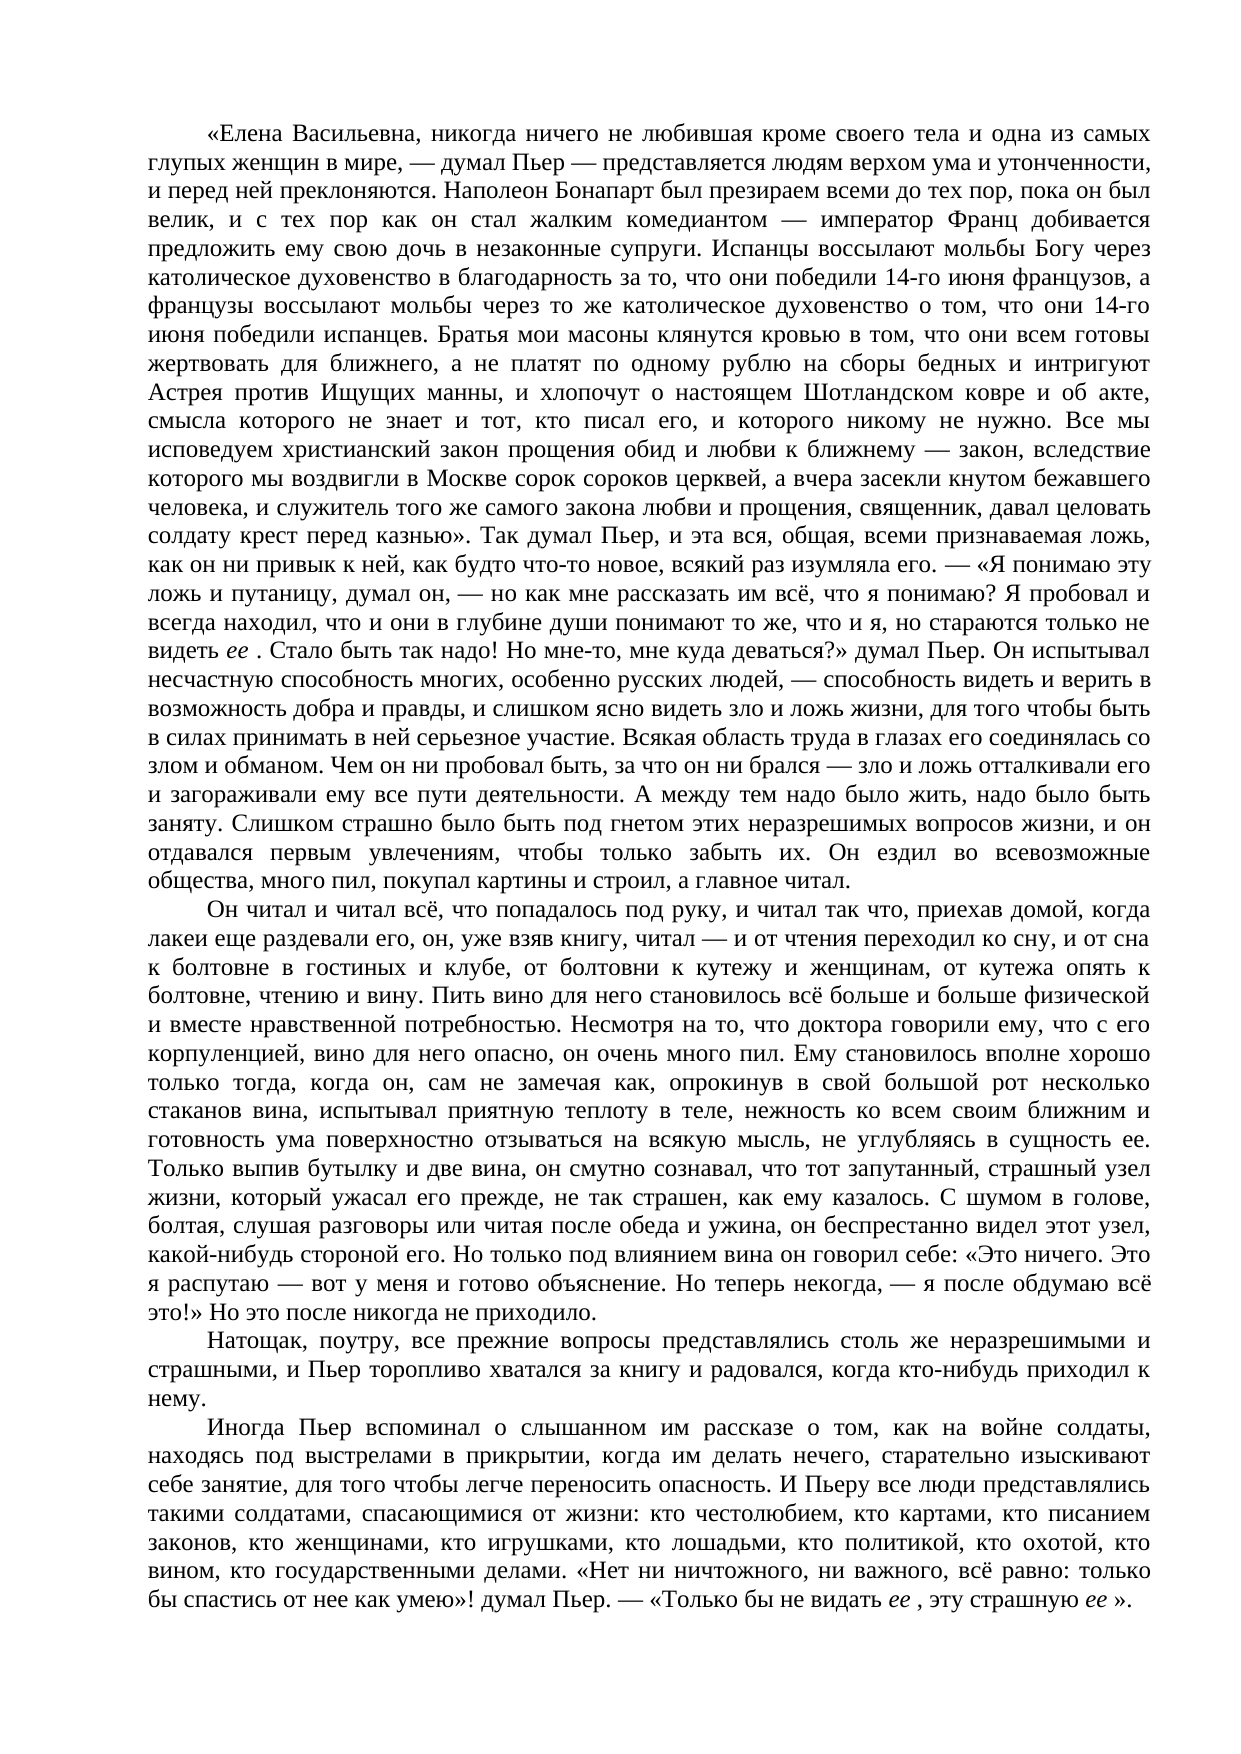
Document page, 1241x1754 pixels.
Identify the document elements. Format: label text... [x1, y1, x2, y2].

text «Елена Васильевна, никогда ничего не любившая кроме своего тела и одна из самых глупых женщин в мире, — думал Пьер — представляется людям верхом ума и утонченности, и перед ней преклоняются. Наполеон Бонапарт был презираем всеми до тех пор, пока он был велик, и с тех пор как он стал жалким комедиантом — император Франц добивается предложить ему свою дочь в незаконные супруги. Испанцы воссылают мольбы Богу через католическое духовенство в благодарность за то, что они победили 14-го июня французов, а французы воссылают мольбы через то же католическое духовенство о том, что они 14-го июня победили испанцев. Братья мои масоны клянутся кровью в том, что они всем готовы жертвовать для ближнего, а не платят по одному рублю на сборы бедных и интригуют Астрея против Ищущих манны, и хлопочут о настоящем Шотландском ковре и об акте, смысла которого не знает и тот, кто писал его, и которого никому не нужно. Все мы исповедуем христианский закон прощения обид и любви к ближнему — закон, вследствие которого мы воздвигли в Москве сорок сороков церквей, а вчера засекли кнутом бежавшего человека, и служитель того же самого закона любви и прощения, священник, давал целовать солдату крест перед казнью». Так думал Пьер, и эта вся, общая, всеми признаваемая ложь, как он ни привык к ней, как будто что-то новое, всякий раз изумляла его. — «Я понимаю эту ложь и путаницу, думал он, — но как мне рассказать им всё, что я понимаю? Я пробовал и всегда находил, что и они в глубине души понимают то же, что и я, но стараются только не видеть ее . Стало быть так надо! Но мне-то, мне куда деваться?» думал Пьер. Он испытывал несчастную способность многих, особенно русских людей, — способность видеть и верить в возможность добра и правды, и слишком ясно видеть зло и ложь жизни, для того чтобы быть в силах принимать в ней серьезное участие. Всякая область труда в глазах его соединялась со злом и обманом. Чем он ни пробовал быть, за что он ни брался — зло и ложь отталкивали его и загораживали ему все пути деятельности. А между тем надо было жить, надо было быть заняту. Слишком страшно было быть под гнетом этих неразрешимых вопросов жизни, и он отдавался первым увлечениям, чтобы только забыть их. Он ездил во всевозможные общества, много пил, покупал картины и строил, а главное читал. [148, 118, 1152, 894]
text Иногда Пьер вспоминал о слышанном им рассказе о том, как на войне солдаты, находясь под выстрелами в прикрытии, когда им делать нечего, старательно изыскивают себе занятие, для того чтобы легче переносить опасность. И Пьеру все люди представлялись такими солдатами, спасающимися от жизни: кто честолюбием, кто картами, кто писанием законов, кто женщинами, кто игрушками, кто лошадьми, кто политикой, кто охотой, кто вином, кто государственными делами. «Нет ни ничтожного, ни важного, всё равно: только бы спастись от нее как умею»! думал Пьер. — «Только бы не видать ее , эту страшную ее ». [148, 1412, 1152, 1613]
text Натощак, поутру, все прежние вопросы представлялись столь же неразрешимыми и страшными, и Пьер торопливо хватался за книгу и радовался, когда кто-нибудь приходил к нему. [148, 1326, 1152, 1412]
text Он читал и читал всё, что попадалось под руку, и читал так что, приехав домой, когда лакеи еще раздевали его, он, уже взяв книгу, читал — и от чтения переходил ко сну, и от сна к болтовне в гостиных и клубе, от болтовни к кутежу и женщинам, от кутежа опять к болтовне, чтению и вину. Пить вино для него становилось всё больше и больше физической и вместе нравственной потребностью. Несмотря на то, что доктора говорили ему, что с его корпуленцией, вино для него опасно, он очень много пил. Ему становилось вполне хорошо только тогда, когда он, сам не замечая как, опрокинув в свой большой рот несколько стаканов вина, испытывал приятную теплоту в теле, нежность ко всем своим ближним и готовность ума поверхностно отзываться на всякую мысль, не углубляясь в сущность ее. Только выпив бутылку и две вина, он смутно сознавал, что тот запутанный, страшный узел жизни, который ужасал его прежде, не так страшен, как ему казалось. С шумом в голове, болтая, слушая разговоры или читая после обеда и ужина, он беспрестанно видел этот узел, какой-нибудь стороной его. Но только под влиянием вина он говорил себе: «Это ничего. Это я распутаю — вот у меня и готово объяснение. Но теперь некогда, — я после обдумаю всё это!» Но это после никогда не приходило. [148, 894, 1152, 1326]
